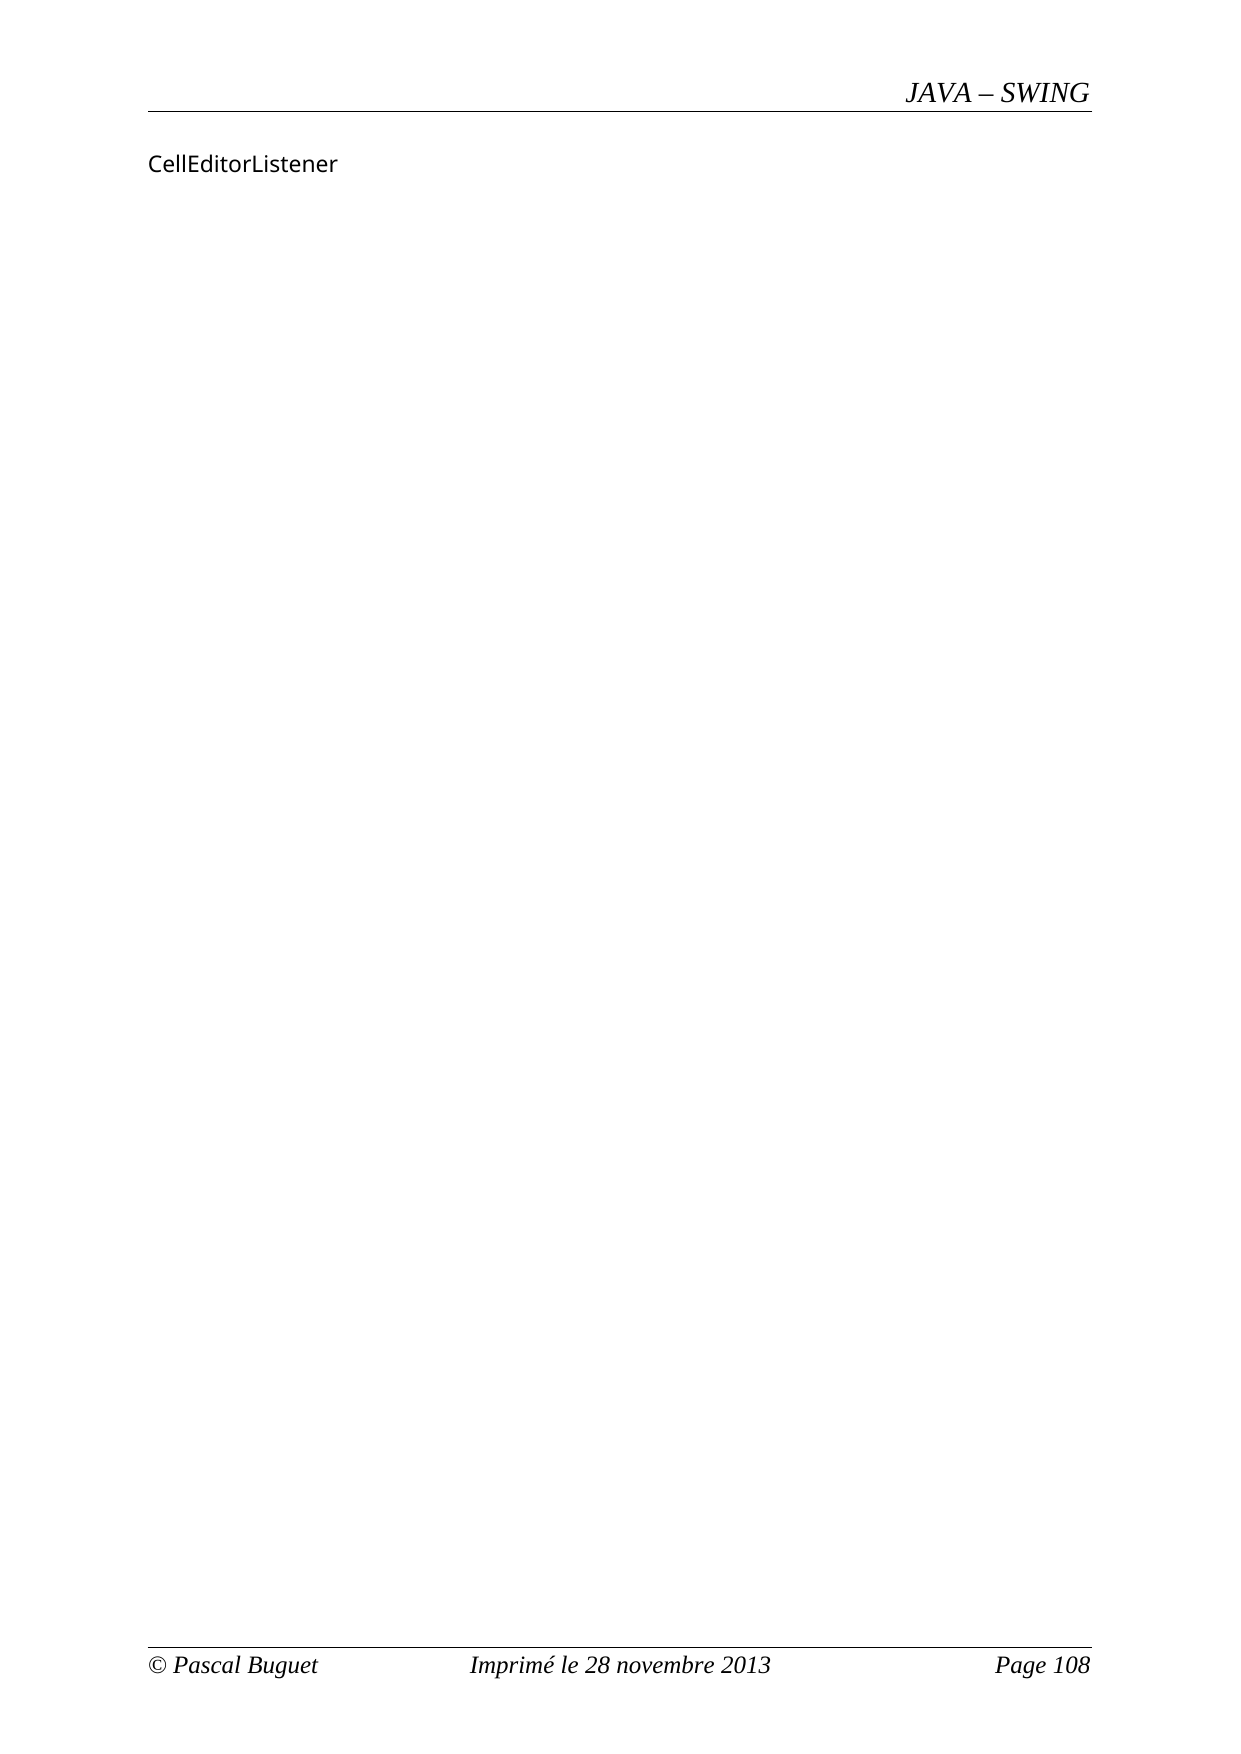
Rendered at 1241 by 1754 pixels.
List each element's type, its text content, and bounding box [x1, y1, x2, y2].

text CellEditorListener [148, 148, 1092, 179]
